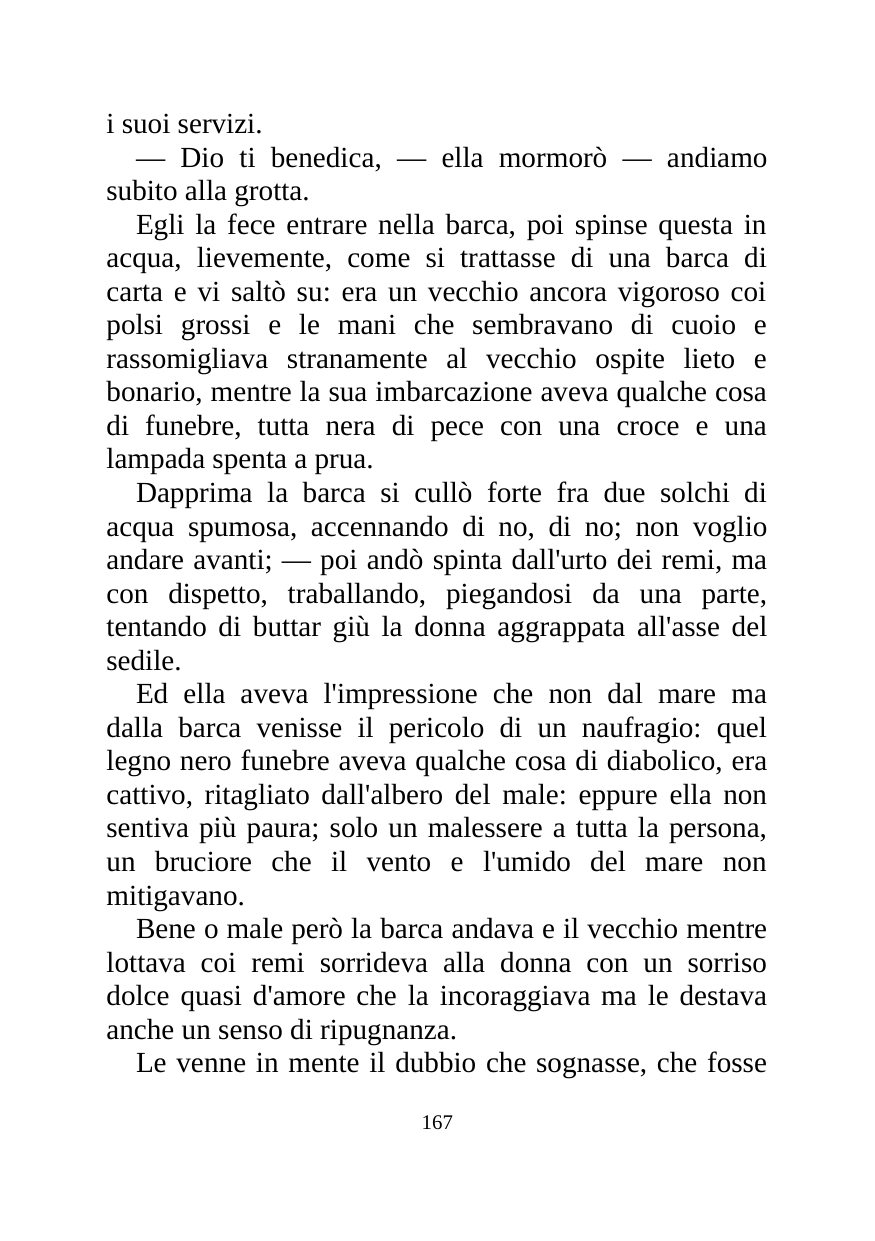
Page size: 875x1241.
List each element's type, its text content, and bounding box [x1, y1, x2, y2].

text i suoi servizi. [106, 106, 768, 140]
text Egli la fece entrare nella barca, poi spinse questa in acqua, lievemente, come si trattasse di una barca di carta e vi saltò su: era un vecchio ancora vigoroso coi polsi grossi e le mani che sembravano di cuoio e rassomigliava stranamente al vecchio ospite lieto e bonario, mentre la sua imbarcazione aveva qualche cosa di funebre, tutta nera di pece con una croce e una lampada spenta a prua. [106, 207, 768, 475]
text Ed ella aveva l'impressione che non dal mare ma dalla barca venisse il pericolo di un naufragio: quel legno nero funebre aveva qualche cosa di diabolico, era cattivo, ritagliato dall'albero del male: eppure ella non sentiva più paura; solo un malessere a tutta la persona, un bruciore che il vento e l'umido del mare non mitigavano. [106, 676, 768, 911]
text — Dio ti benedica, — ella mormorò — andiamo subito alla grotta. [106, 140, 768, 207]
text Le venne in mente il dubbio che sognasse, che fosse [106, 1045, 768, 1079]
text Bene o male però la barca andava e il vecchio mentre lottava coi remi sorrideva alla donna con un sorriso dolce quasi d'amore che la incoraggiava ma le destava anche un senso di ripugnanza. [106, 911, 768, 1045]
text Dapprima la barca si cullò forte fra due solchi di acqua spumosa, accennando di no, di no; non voglio andare avanti; — poi andò spinta dall'urto dei remi, ma con dispetto, traballando, piegandosi da una parte, tentando di buttar giù la donna aggrappata all'asse del sedile. [106, 475, 768, 676]
